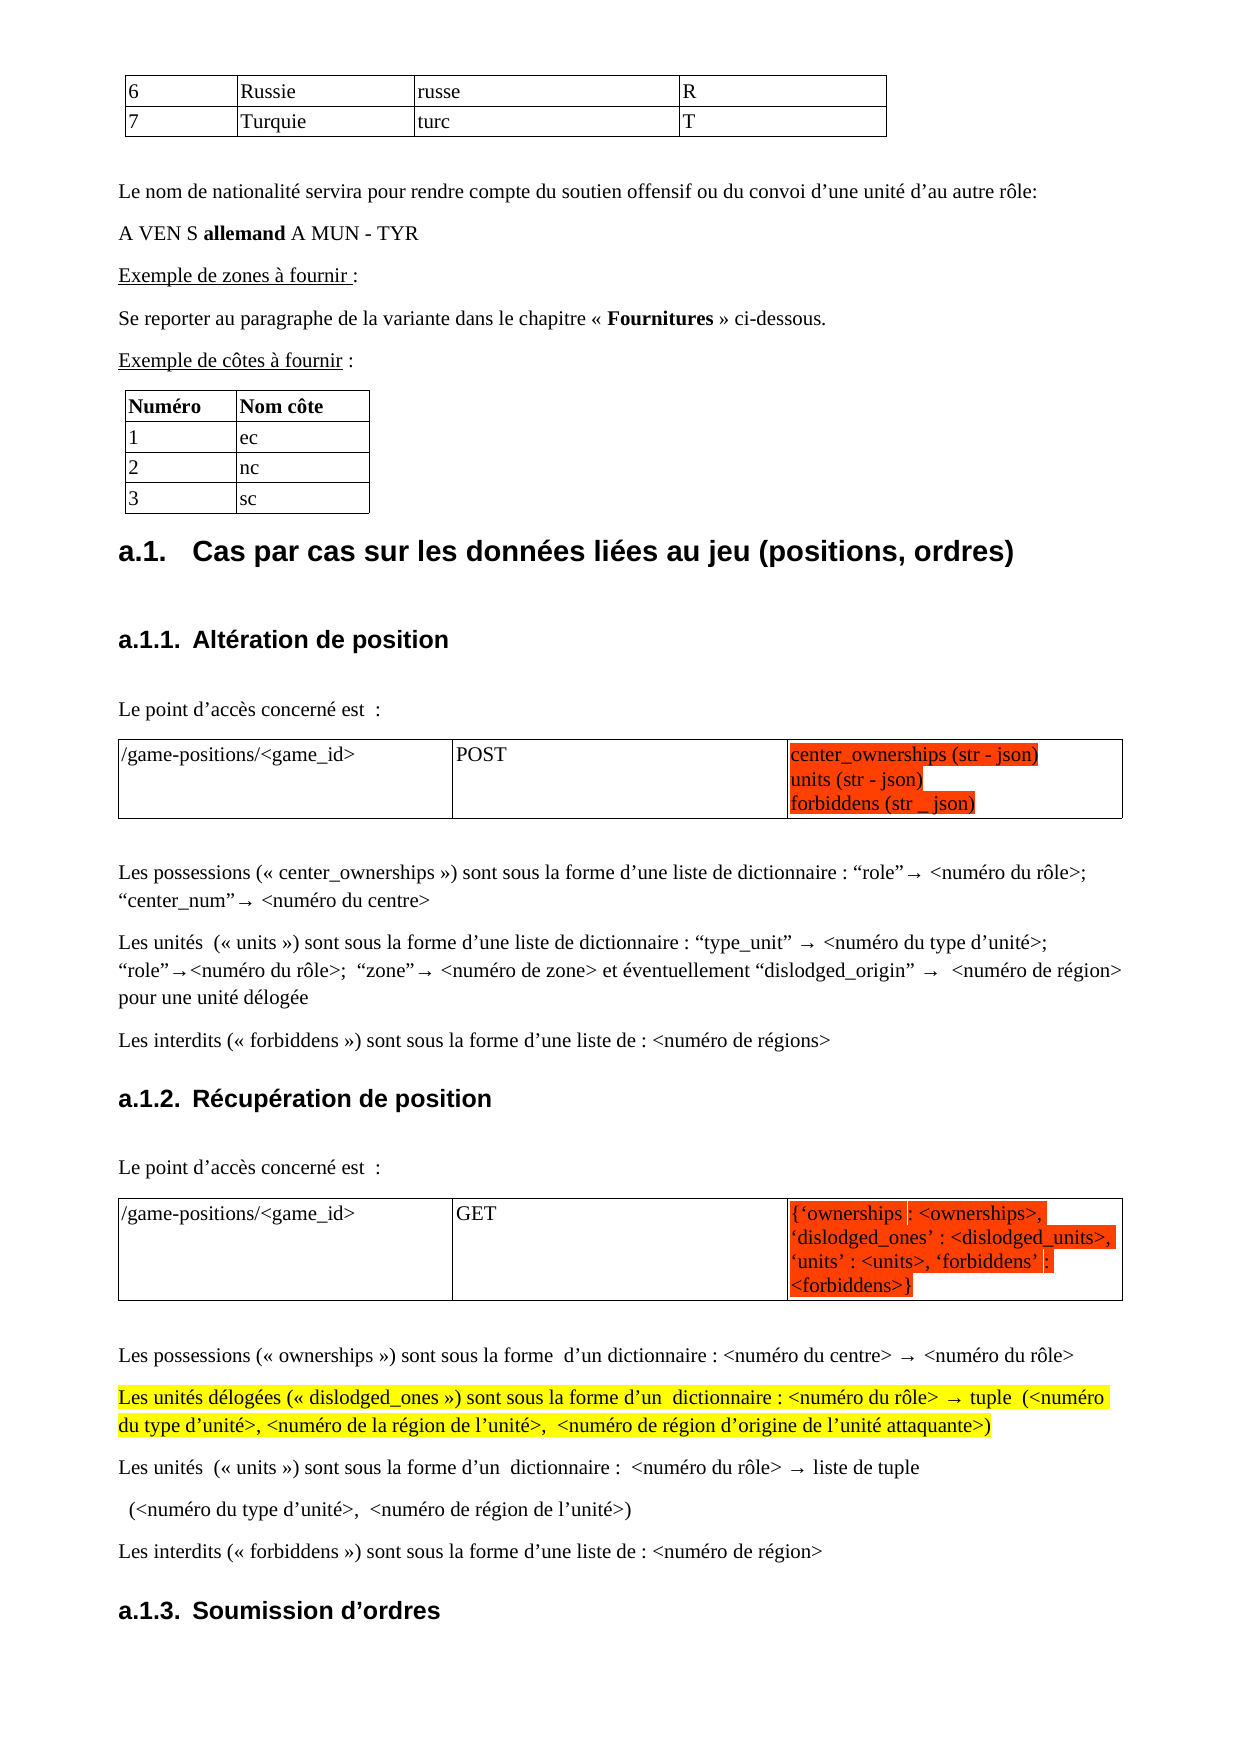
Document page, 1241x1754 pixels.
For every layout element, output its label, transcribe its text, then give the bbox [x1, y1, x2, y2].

text Le point d’accès concerné est : [118, 1155, 1122, 1179]
table_header GET [453, 1199, 787, 1300]
table_cell 2 [126, 453, 236, 482]
text A VEN S allemand A MUN - TYR [118, 221, 1122, 245]
table_cell 7 [126, 107, 237, 136]
text Se reporter au paragraphe de la variante dans le chapitre « Fournitures » ci-dessous. [118, 306, 1122, 329]
table_header POST [453, 740, 787, 818]
table_cell ec [237, 422, 369, 452]
table_cell russe [415, 76, 679, 106]
table_header Nom côte [237, 391, 369, 421]
table_cell 6 [126, 76, 237, 106]
table_cell Turquie [238, 107, 414, 136]
list Récupération de position [118, 1084, 1122, 1113]
table_header /game-positions/<game_id> [119, 1199, 452, 1300]
table_cell nc [237, 453, 369, 482]
text Les possessions (« ownerships ») sont sous la forme d’un dictionnaire : <numéro du centre> → <numéro du rôle> [118, 1343, 1122, 1367]
table_header center_ownerships (str - json) units (str - json) forbiddens (str _ json) [788, 740, 1122, 818]
text Les unités délogées (« dislodged_ones ») sont sous la forme d’un dictionnaire : <numéro du rôle> → tuple (<numéro du type d’unité>, <numéro de la région de l’unité>, <numéro de région d’origine de l’unité attaquante>) [118, 1385, 1122, 1437]
table_header /game-positions/<game_id> [119, 740, 452, 818]
text Exemple de côtes à fournir : [118, 348, 1122, 372]
table_cell 1 [126, 422, 236, 452]
text Les unités (« units ») sont sous la forme d’une liste de dictionnaire : “type_unit” → <numéro du type d’unité>; “role”→<numéro du rôle>; “zone”→ <numéro de zone> et éventuellement “dislodged_origin” → <numéro de région> pour une unité délogée [118, 930, 1122, 1009]
text Les unités (« units ») sont sous la forme d’un dictionnaire : <numéro du rôle> → liste de tuple [118, 1455, 1122, 1479]
text Le nom de nationalité servira pour rendre compte du soutien offensif ou du convoi d’une unité d’au autre rôle: [118, 179, 1122, 203]
list Soumission d’ordres [118, 1596, 1122, 1625]
table_header {‘ownerships : <ownerships>, ‘dislodged_ones’ : <dislodged_units>, ‘units’ : <units>, ‘forbiddens’ : <forbiddens>} [788, 1199, 1122, 1300]
table_cell sc [237, 483, 369, 513]
text Le point d’accès concerné est : [118, 697, 1122, 721]
text Les interdits (« forbiddens ») sont sous la forme d’une liste de : <numéro de régions> [118, 1027, 1122, 1052]
list Altération de position [118, 624, 1122, 653]
table_cell 3 [126, 483, 236, 513]
text Les possessions (« center_ownerships ») sont sous la forme d’une liste de dictionnaire : “role”→ <numéro du rôle>; “center_num”→ <numéro du centre> [118, 860, 1122, 912]
table_cell T [680, 107, 886, 136]
table_cell turc [415, 107, 679, 136]
table_header Numéro [126, 391, 236, 421]
text Les interdits (« forbiddens ») sont sous la forme d’une liste de : <numéro de région> [118, 1539, 1122, 1563]
text (<numéro du type d’unité>, <numéro de région de l’unité>) [118, 1497, 1122, 1521]
list Cas par cas sur les données liées au jeu (positions, ordres) [118, 534, 1122, 568]
table_cell Russie [238, 76, 414, 106]
table_cell R [680, 76, 886, 106]
text Exemple de zones à fournir : [118, 263, 1122, 287]
